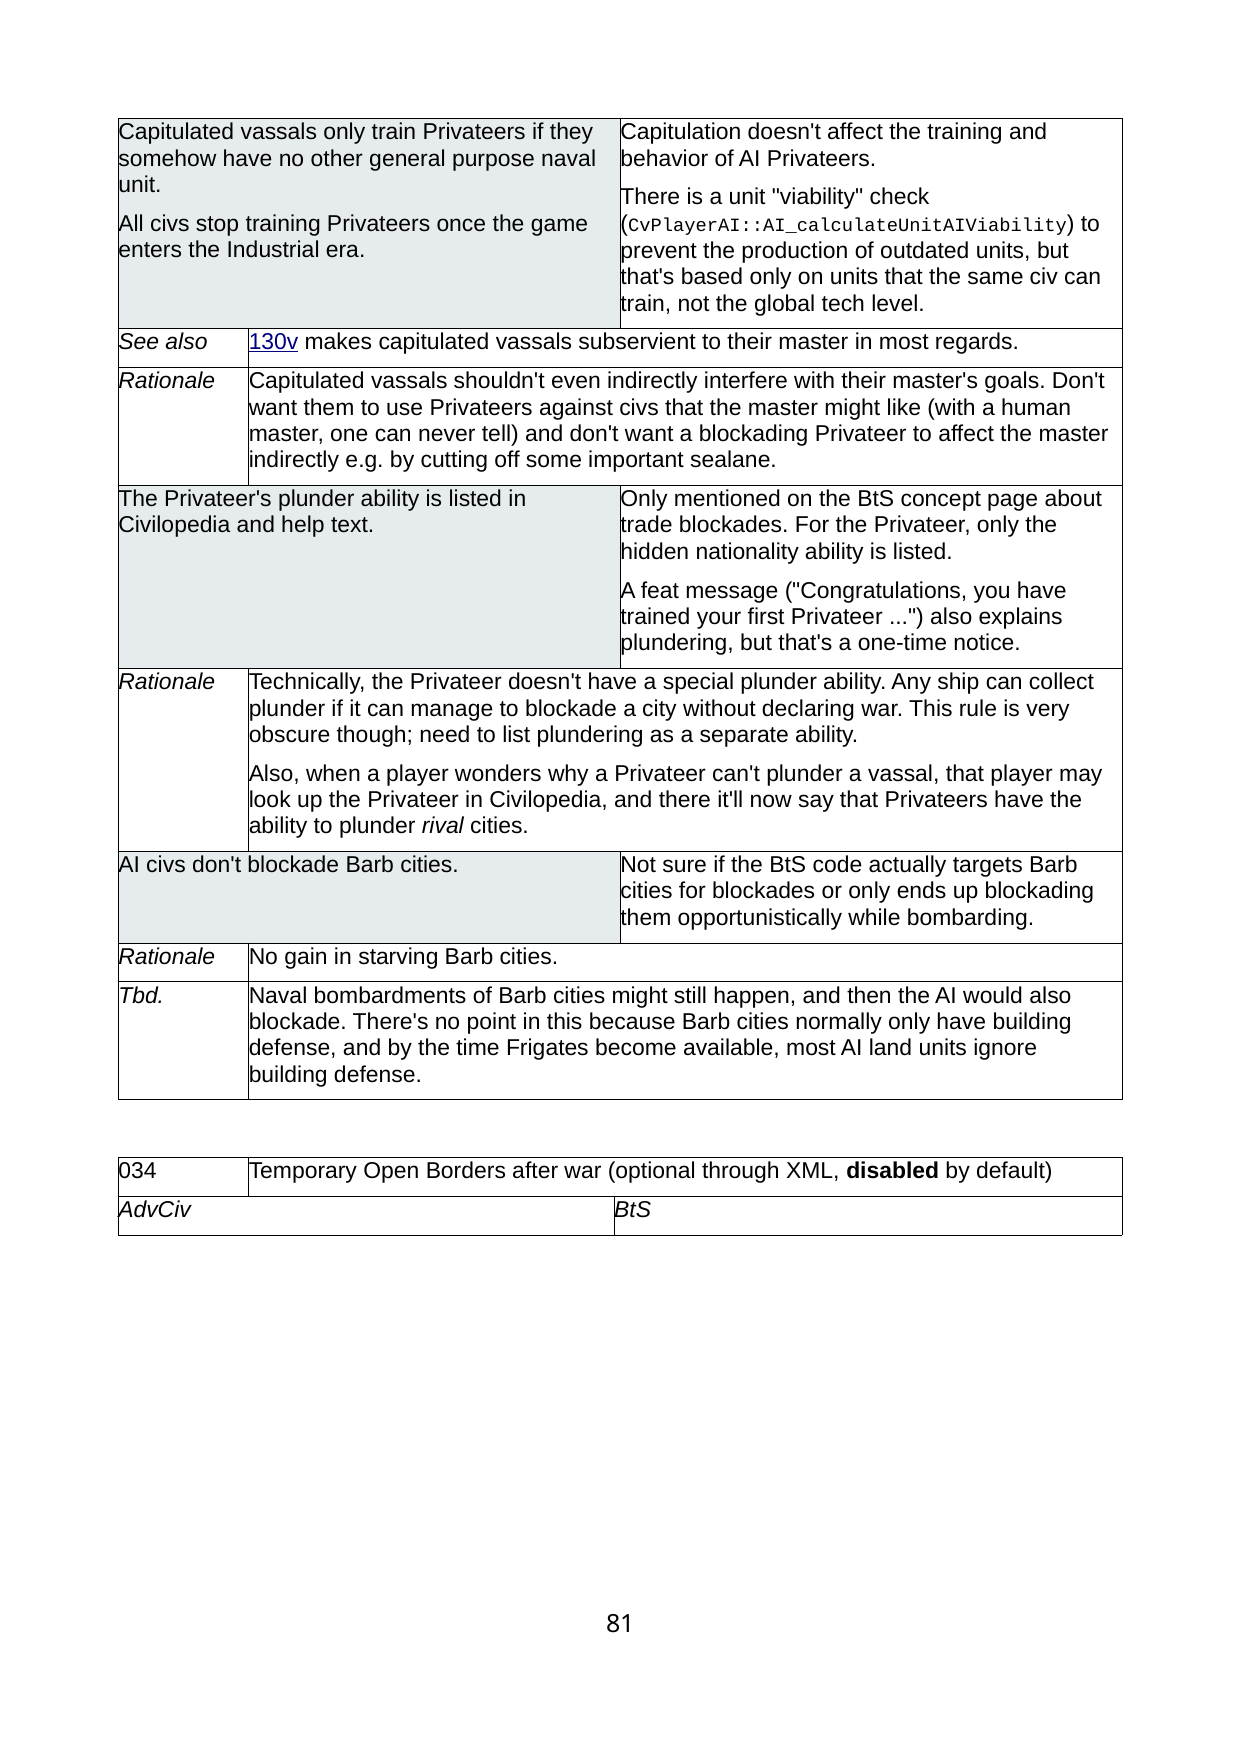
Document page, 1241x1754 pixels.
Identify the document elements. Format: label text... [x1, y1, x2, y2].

table_cell Rationale [119, 944, 248, 981]
table_cell The Privateer's plunder ability is listed in Civilopedia and help text. [119, 486, 620, 668]
table_cell Capitulated vassals only train Privateers if they somehow have no other general purpose naval unit. All civs stop training Privateers once the game enters the Industrial era. [119, 119, 620, 328]
table_cell Capitulated vassals shouldn't even indirectly interfere with their master's goals. Don't want them to use Privateers against civs that the master might like (with a human master, one can never tell) and don't want a blockading Privateer to affect the master indirectly e.g. by cutting off some important sealane. [249, 368, 1122, 485]
table_cell Capitulation doesn't affect the training and behavior of AI Privateers. There is a unit "viability" check (CvPlayerAI::AI_calculateUnitAIViability) to prevent the production of outdated units, but that's based only on units that the same civ can train, not the global tech level. [621, 119, 1122, 328]
table_cell Tbd. [119, 982, 248, 1099]
table_cell Not sure if the BtS code actually targets Barb cities for blockades or only ends up blockading them opportunistically while bombarding. [621, 852, 1122, 943]
table_header Temporary Open Borders after war (optional through XML, disabled by default) [249, 1158, 1122, 1196]
table_cell Rationale [119, 368, 248, 485]
table_cell No gain in starving Barb cities. [249, 944, 1122, 981]
table_cell BtS [615, 1197, 1122, 1235]
table_cell See also [119, 329, 248, 367]
table_cell Technically, the Privateer doesn't have a special plunder ability. Any ship can collect plunder if it can manage to blockade a city without declaring war. This rule is very obscure though; need to list plundering as a separate ability. Also, when a player wonders why a Privateer can't plunder a vassal, that player may look up the Privateer in Civilopedia, and there it'll now say that Privateers have the ability to plunder rival cities. [249, 669, 1122, 851]
table_cell AI civs don't blockade Barb cities. [119, 852, 620, 943]
table_cell AdvCiv [119, 1197, 614, 1235]
table_cell Only mentioned on the BtS concept page about trade blockades. For the Privateer, only the hidden nationality ability is listed. A feat message ("Congratulations, you have trained your first Privateer ...") also explains plundering, but that's a one-time notice. [621, 486, 1122, 668]
table_cell 130v makes capitulated vassals subservient to their master in most regards. [249, 329, 1122, 367]
table_cell Naval bombardments of Barb cities might still happen, and then the AI would also blockade. There's no point in this because Barb cities normally only have building defense, and by the time Frigates become available, most AI land units ignore building defense. [249, 982, 1122, 1099]
table_header 034 [119, 1158, 248, 1196]
table_cell Rationale [119, 669, 248, 851]
